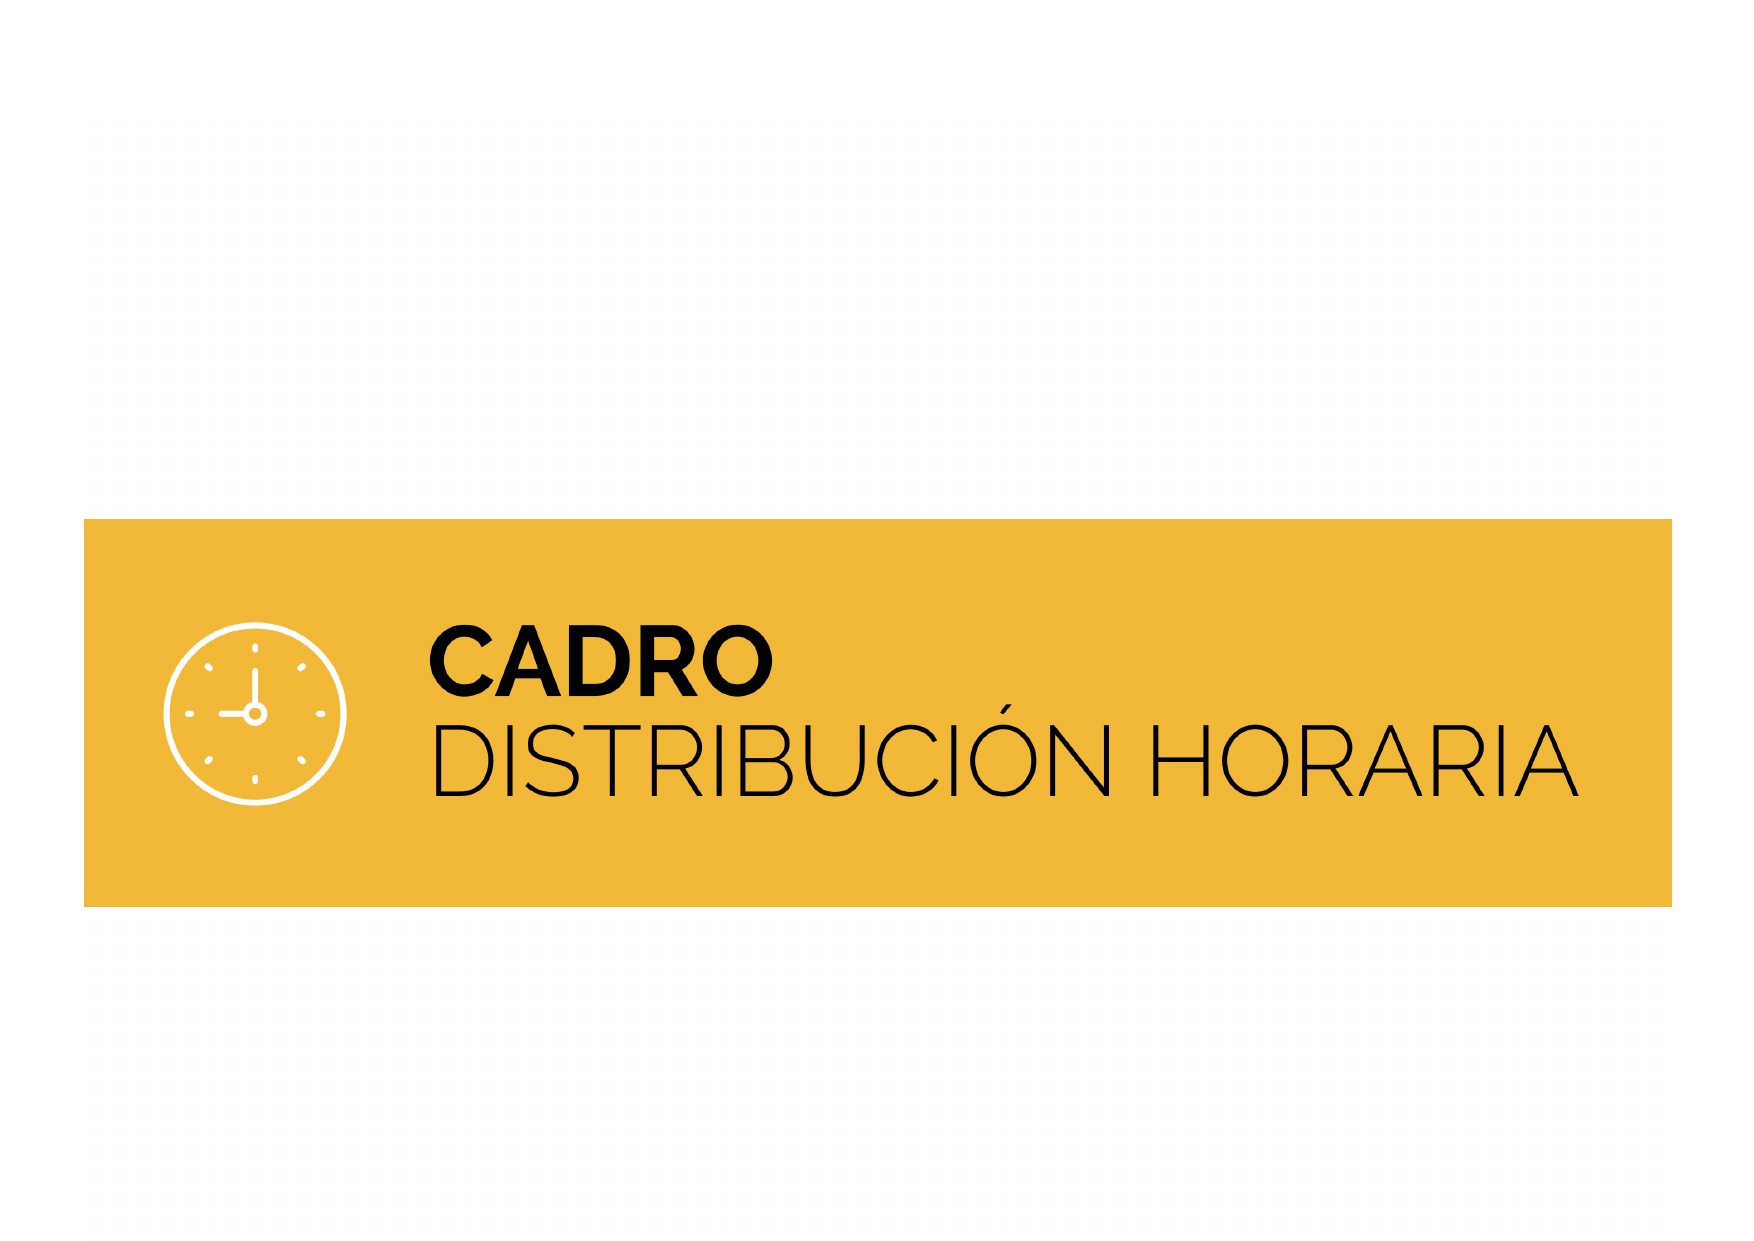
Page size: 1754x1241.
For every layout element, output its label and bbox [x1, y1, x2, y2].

picture [84, 117, 1673, 1241]
